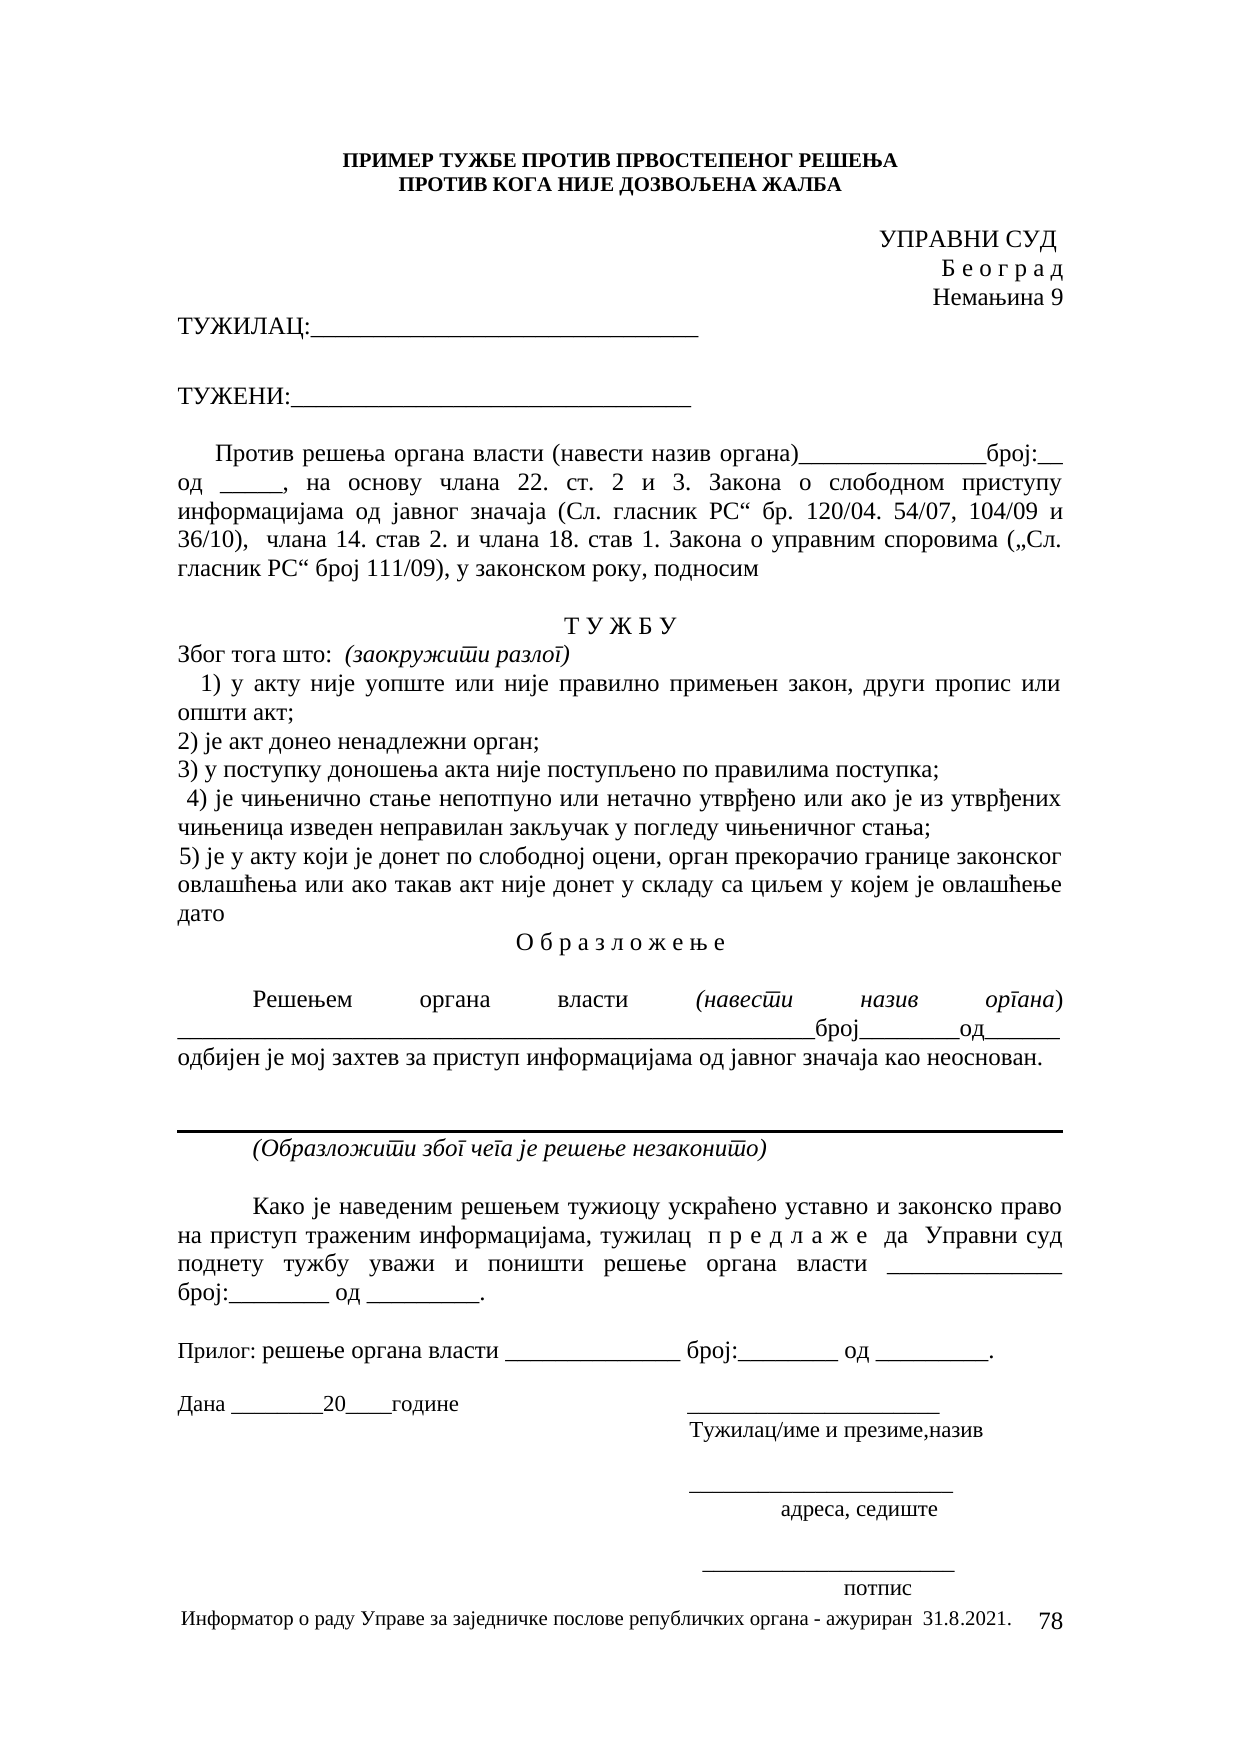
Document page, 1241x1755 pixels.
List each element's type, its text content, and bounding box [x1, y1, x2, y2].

text ТУЖИЛАЦ:_______________________________ [177, 311, 1063, 339]
text Тужилац/име и презиме,назив [215, 1416, 1063, 1443]
text ______________________ [702, 1522, 1063, 1574]
text Дана ________20____године ______________________ [177, 1390, 1063, 1416]
text 2) је акт донео ненадлежни орган; [140, 726, 1063, 754]
text О б р а з л о ж е њ е [177, 927, 1063, 956]
text Прилог: решење органа власти ______________ број:________ од _________. [177, 1335, 1063, 1363]
text ПРИМЕР ТУЖБЕ ПРОТИВ ПРВОСТЕПЕНОГ РЕШЕЊА [177, 148, 1063, 172]
text Против решења органа власти (навести назив органа)_______________број:__ од _____, на основу члана 22. ст. 2 и 3. Закона о слободном приступу информацијама од јавног значаја (Сл. гласник РС“ бр. 120/04. 54/07, 104/09 и 36/10), члана 14. став 2. и члана 18. став 1. Закона о управним споровима („Сл. гласник РС“ број 111/09), у законском року, подносим [177, 438, 1063, 582]
text 1) у акту није уопште или није правилно примењен закон, други пропис или општи акт; [140, 668, 1063, 726]
text Немањина 9 [215, 282, 1063, 311]
text 5) је у акту који је донет по слободној оцени, орган прекорачио границе законског овлашћења или ако такав акт није донет у складу са циљем у којем је овлашћење дато [140, 841, 1063, 927]
text Како је наведеним решењем тужиоцу ускраћено уставно и законско право на приступ траженим информацијама, тужилац п р е д л а ж е да Управни суд поднету тужбу уважи и поништи решење органа власти ______________ број:________ од _________. [177, 1191, 1063, 1306]
text Т У Ж Б У [177, 611, 1063, 639]
text Због тога што: (заокружити разлог) [140, 639, 1063, 668]
text Б е о г р а д [177, 253, 1063, 282]
text адреса, седиште [215, 1495, 1063, 1522]
text УПРАВНИ СУД [177, 224, 1063, 253]
text Решењем органа власти (навести назив органа) ___________________________________________________број________од______ одбијен је мој захтев за приступ информацијама од јавног значаја као неоснован. [177, 984, 1063, 1071]
text (Образложити због чега је решење незаконито) [177, 1133, 1063, 1162]
text потпис [215, 1574, 1063, 1601]
text ПРОТИВ КОГА НИЈЕ ДОЗВОЉЕНА ЖАЛБА [177, 172, 1063, 196]
text ТУЖЕНИ:________________________________ [177, 381, 1063, 409]
text 4) је чињенично стање непотпуно или нетачно утврђено или ако је из утврђених чињеница изведен неправилан закључак у погледу чињеничног стања; [140, 783, 1063, 841]
text 3) у поступку доношења акта није поступљено по правилима поступка; [140, 754, 1063, 783]
text _______________________ [215, 1469, 1063, 1495]
